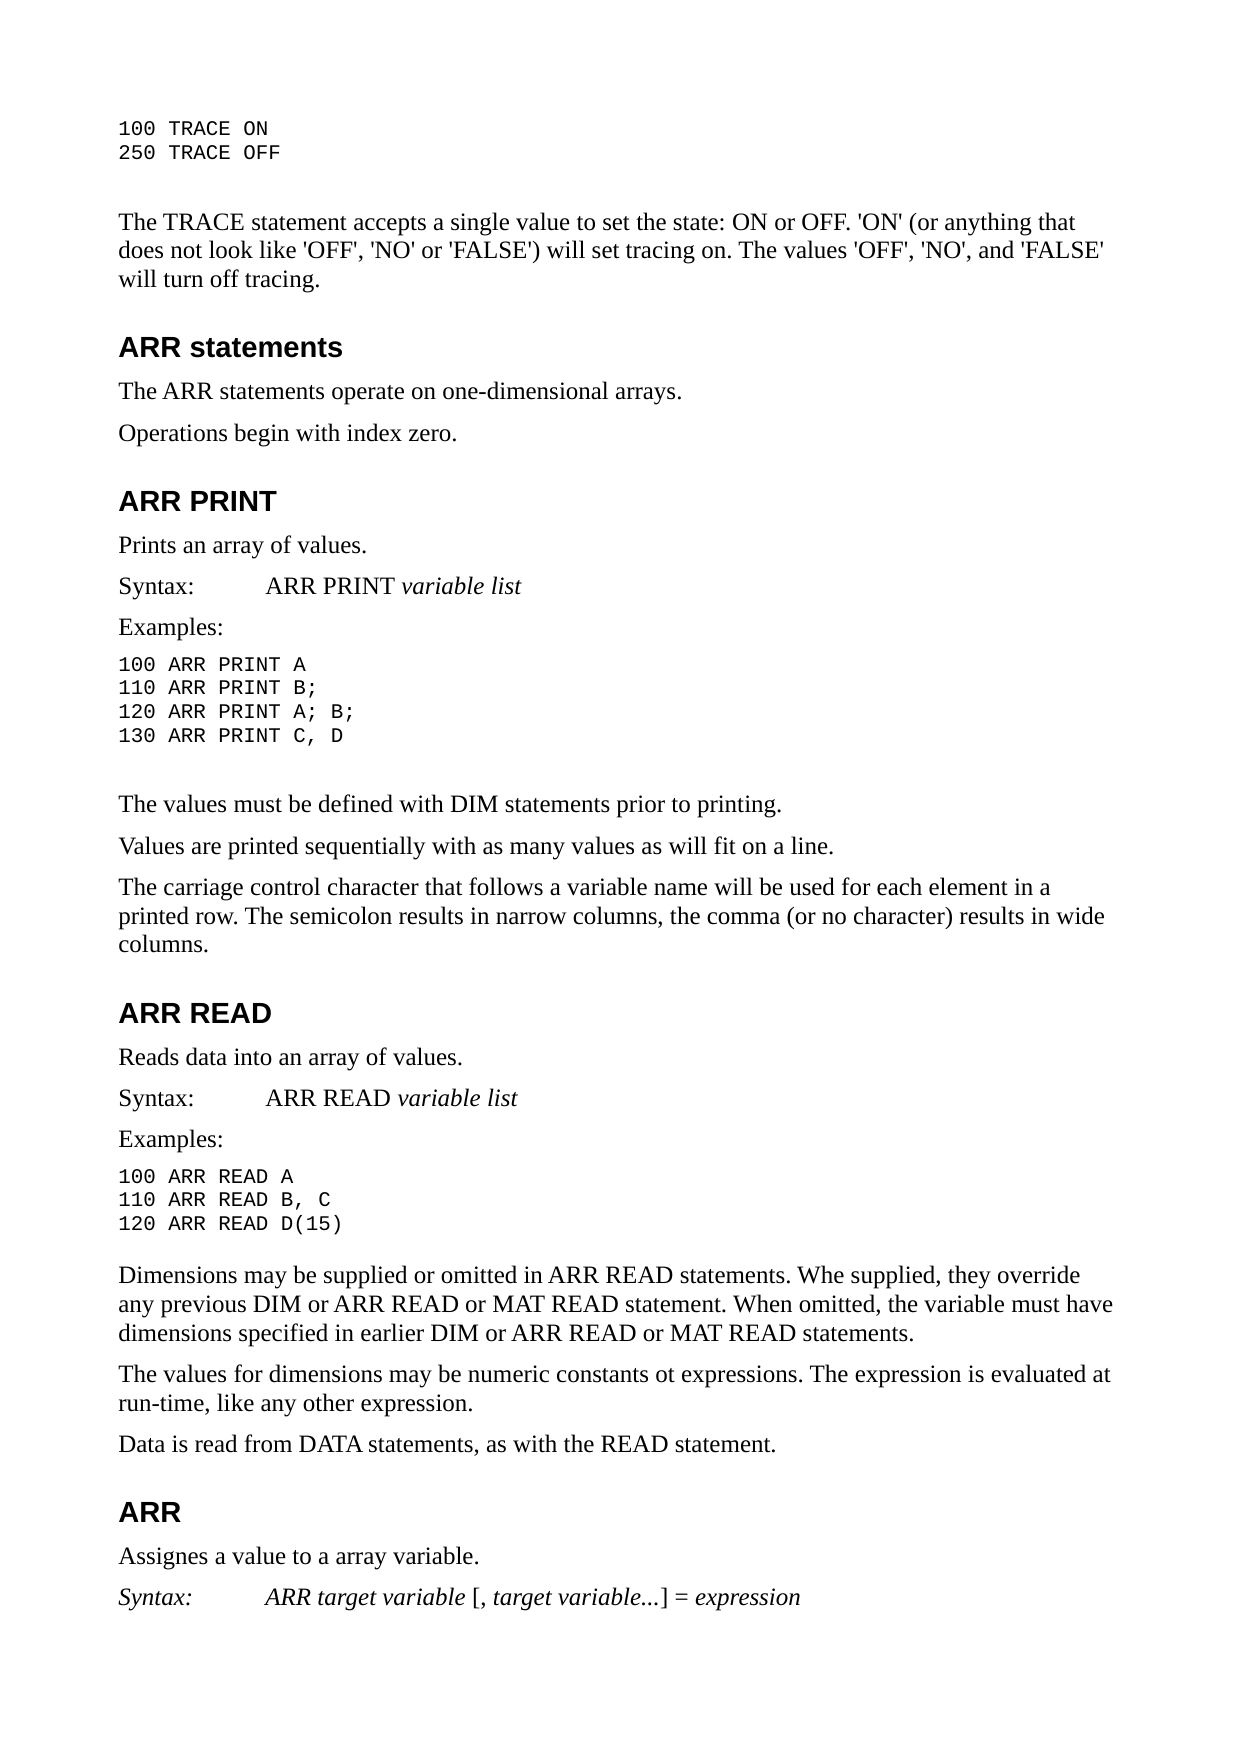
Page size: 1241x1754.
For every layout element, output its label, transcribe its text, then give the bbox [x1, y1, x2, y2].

text Prints an array of values. [118, 530, 1122, 559]
text Syntax: ARR READ variable list [118, 1083, 1122, 1112]
text The values must be defined with DIM statements prior to printing. [118, 789, 1122, 818]
text Assignes a value to a array variable. [118, 1541, 1122, 1570]
text Syntax: ARR target variable [, target variable...] = expression [118, 1582, 1122, 1611]
text 100 TRACE ON [118, 118, 1122, 142]
text 120 ARR READ D(15) [118, 1213, 1122, 1237]
text The TRACE statement accepts a single value to set the state: ON or OFF. 'ON' (or anything that does not look like 'OFF', 'NO' or 'FALSE') will set tracing on. The values 'OFF', 'NO', and 'FALSE' will turn off tracing. [118, 207, 1122, 293]
text 120 ARR PRINT A; B; [118, 701, 1122, 725]
text Data is read from DATA statements, as with the READ statement. [118, 1429, 1122, 1458]
text Values are printed sequentially with as many values as will fit on a line. [118, 831, 1122, 859]
text 110 ARR READ B, C [118, 1189, 1122, 1213]
text 100 ARR PRINT A [118, 654, 1122, 677]
text The ARR statements operate on one-dimensional arrays. [118, 376, 1122, 405]
subtitle ARR statements [118, 330, 1122, 364]
subtitle ARR READ [118, 996, 1122, 1029]
subtitle ARR [118, 1495, 1122, 1529]
text 130 ARR PRINT C, D [118, 725, 1122, 748]
text Reads data into an array of values. [118, 1042, 1122, 1071]
text 100 ARR READ A [118, 1166, 1122, 1189]
text The values for dimensions may be numeric constants ot expressions. The expression is evaluated at run-time, like any other expression. [118, 1359, 1122, 1416]
text Examples: [118, 1124, 1122, 1153]
text Syntax: ARR PRINT variable list [118, 571, 1122, 600]
text 250 TRACE OFF [118, 142, 1122, 165]
text Examples: [118, 612, 1122, 641]
subtitle ARR PRINT [118, 484, 1122, 517]
text Dimensions may be supplied or omitted in ARR READ statements. Whe supplied, they override any previous DIM or ARR READ or MAT READ statement. When omitted, the variable must have dimensions specified in earlier DIM or ARR READ or MAT READ statements. [118, 1260, 1122, 1346]
text 110 ARR PRINT B; [118, 677, 1122, 701]
text The carriage control character that follows a variable name will be used for each element in a printed row. The semicolon results in narrow columns, the comma (or no character) results in wide columns. [118, 872, 1122, 958]
text Operations begin with index zero. [118, 418, 1122, 446]
